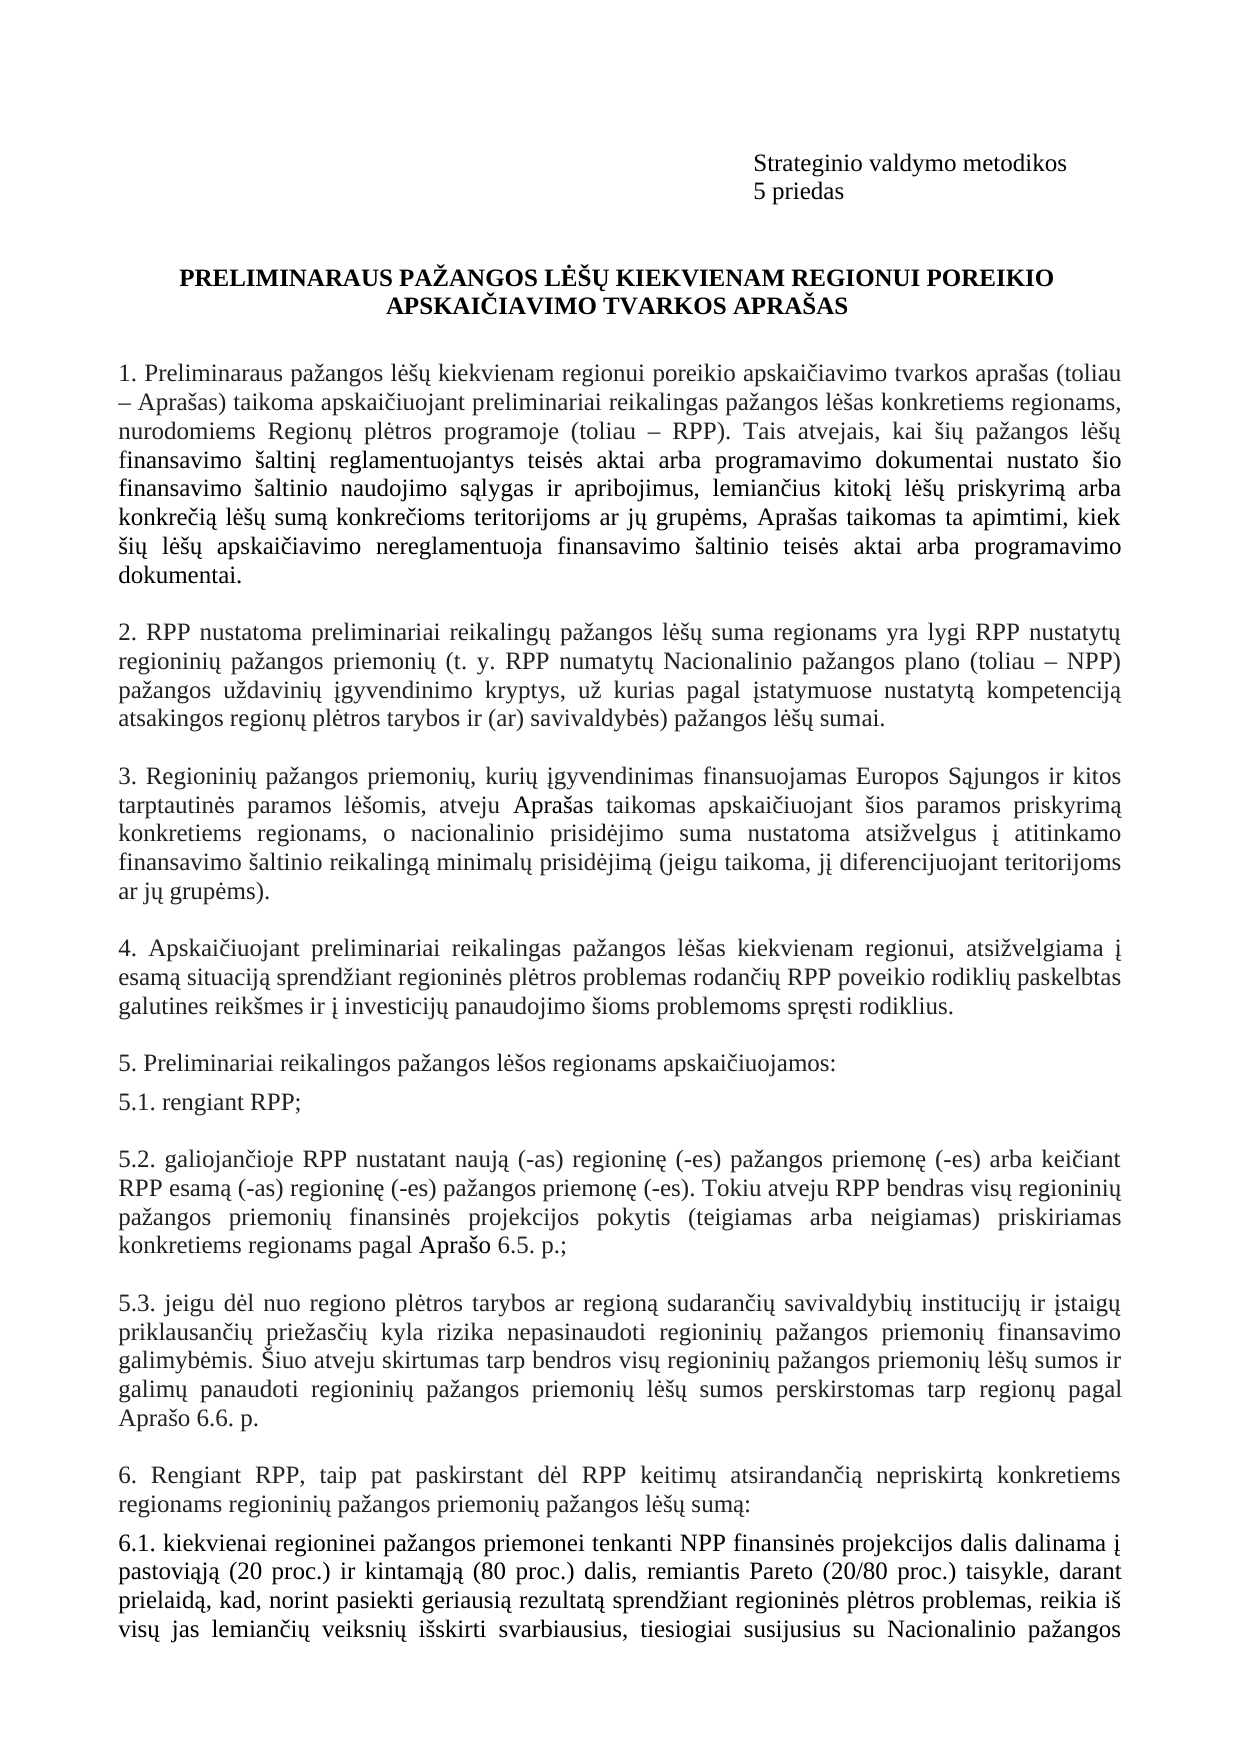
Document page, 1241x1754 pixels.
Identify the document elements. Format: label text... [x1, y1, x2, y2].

text 5 priedas [118, 176, 1122, 205]
text 2. RPP nustatoma preliminariai reikalingų pažangos lėšų suma regionams yra lygi RPP nustatytų regioninių pažangos priemonių (t. y. RPP numatytų Nacionalinio pažangos plano (toliau – NPP) pažangos uždavinių įgyvendinimo kryptys, už kurias pagal įstatymuose nustatytą kompetenciją atsakingos regionų plėtros tarybos ir (ar) savivaldybės) pažangos lėšų sumai. [118, 617, 1122, 732]
text 4. Apskaičiuojant preliminariai reikalingas pažangos lėšas kiekvienam regionui, atsižvelgiama į esamą situaciją sprendžiant regioninės plėtros problemas rodančių RPP poveikio rodiklių paskelbtas galutines reikšmes ir į investicijų panaudojimo šioms problemoms spręsti rodiklius. [118, 933, 1122, 1020]
text 3. Regioninių pažangos priemonių, kurių įgyvendinimas finansuojamas Europos Sąjungos ir kitos tarptautinės paramos lėšomis, atveju Aprašas taikomas apskaičiuojant šios paramos priskyrimą konkretiems regionams, o nacionalinio prisidėjimo suma nustatoma atsižvelgus į atitinkamo finansavimo šaltinio reikalingą minimalų prisidėjimą (jeigu taikoma, jį diferencijuojant teritorijoms ar jų grupėms). [118, 761, 1122, 905]
text 6.1. kiekvienai regioninei pažangos priemonei tenkanti NPP finansinės projekcijos dalis dalinama į pastoviąją (20 proc.) ir kintamąją (80 proc.) dalis, remiantis Pareto (20/80 proc.) taisykle, darant prielaidą, kad, norint pasiekti geriausią rezultatą sprendžiant regioninės plėtros problemas, reikia iš visų jas lemiančių veiksnių išskirti svarbiausius, tiesiogiai susijusius su Nacionalinio pažangos [118, 1528, 1122, 1643]
text 5.3. jeigu dėl nuo regiono plėtros tarybos ar regioną sudarančių savivaldybių institucijų ir įstaigų priklausančių priežasčių kyla rizika nepasinaudoti regioninių pažangos priemonių finansavimo galimybėmis. Šiuo atveju skirtumas tarp bendros visų regioninių pažangos priemonių lėšų sumos ir galimų panaudoti regioninių pažangos priemonių lėšų sumos perskirstomas tarp regionų pagal Aprašo 6.6. p. [118, 1288, 1122, 1432]
text 5. Preliminariai reikalingos pažangos lėšos regionams apskaičiuojamos: [118, 1048, 1122, 1077]
text PRELIMINARAUS PAŽANGOS LĖŠŲ KIEKVIENAM REGIONUI POREIKIO [118, 263, 1122, 291]
text 1. Preliminaraus pažangos lėšų kiekvienam regionui poreikio apskaičiavimo tvarkos aprašas (toliau – Aprašas) taikoma apskaičiuojant preliminariai reikalingas pažangos lėšas konkretiems regionams, nurodomiems Regionų plėtros programoje (toliau – RPP). Tais atvejais, kai šių pažangos lėšų finansavimo šaltinį reglamentuojantys teisės aktai arba programavimo dokumentai nustato šio finansavimo šaltinio naudojimo sąlygas ir apribojimus, lemiančius kitokį lėšų priskyrimą arba konkrečią lėšų sumą konkrečioms teritorijoms ar jų grupėms, Aprašas taikomas ta apimtimi, kiek šių lėšų apskaičiavimo nereglamentuoja finansavimo šaltinio teisės aktai arba programavimo dokumentai. [118, 358, 1122, 588]
text Strateginio valdymo metodikos [118, 148, 1122, 176]
text 5.1. rengiant RPP; [118, 1087, 1122, 1116]
text APSKAIČIAVIMO TVARKOS APRAŠAS [118, 291, 1122, 320]
text 6. Rengiant RPP, taip pat paskirstant dėl RPP keitimų atsirandančią nepriskirtą konkretiems regionams regioninių pažangos priemonių pažangos lėšų sumą: [118, 1461, 1122, 1518]
text 5.2. galiojančioje RPP nustatant naują (-as) regioninę (-es) pažangos priemonę (-es) arba keičiant RPP esamą (-as) regioninę (-es) pažangos priemonę (-es). Tokiu atveju RPP bendras visų regioninių pažangos priemonių finansinės projekcijos pokytis (teigiamas arba neigiamas) priskiriamas konkretiems regionams pagal Aprašo 6.5. p.; [118, 1144, 1122, 1259]
